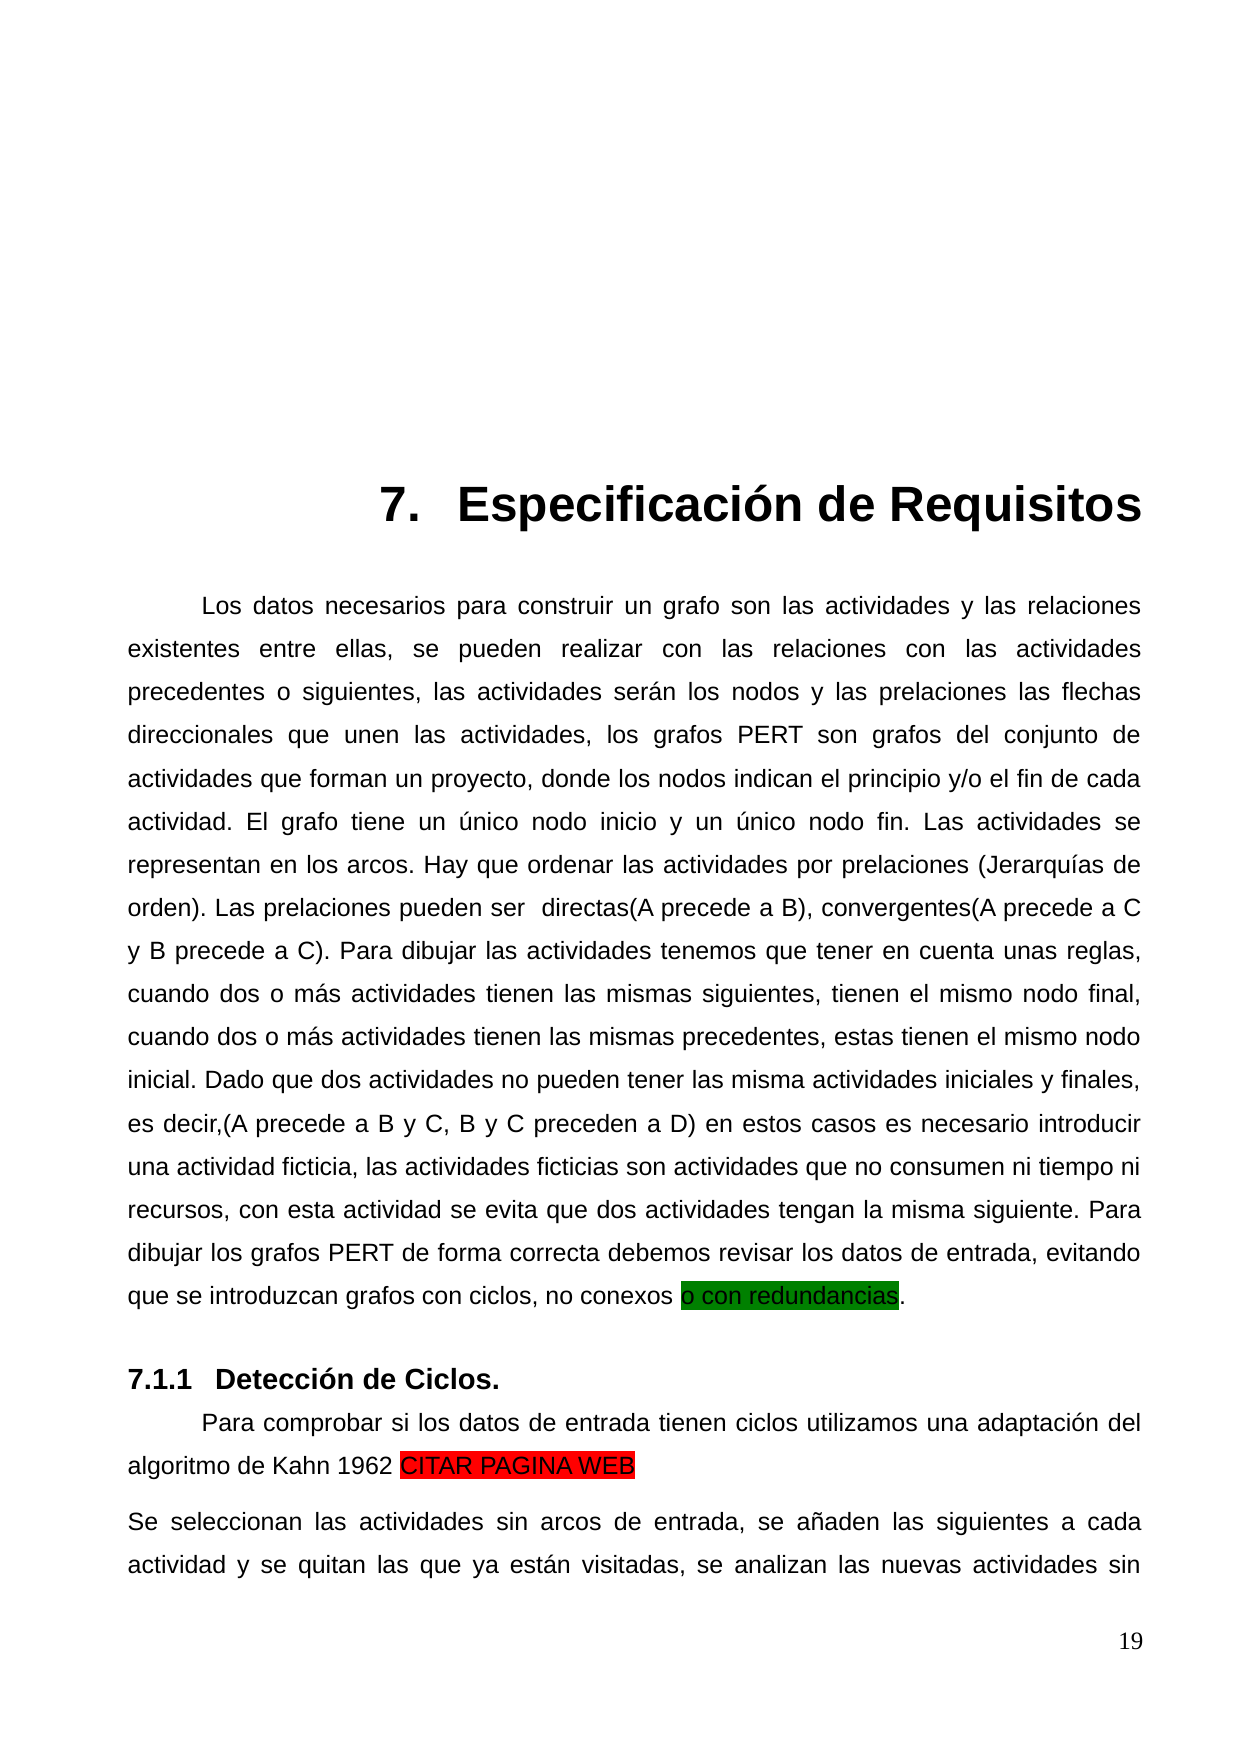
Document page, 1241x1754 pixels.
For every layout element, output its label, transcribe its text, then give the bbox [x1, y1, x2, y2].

subtitle Especificación de Requisitos [127, 475, 1143, 532]
text Se seleccionan las actividades sin arcos de entrada, se añaden las siguientes a cada actividad y se quitan las que ya están visitadas, se analizan las nuevas actividades sin [127, 1506, 1143, 1578]
subtitle Detección de Ciclos. [127, 1362, 1143, 1395]
text Los datos necesarios para construir un grafo son las actividades y las relaciones existentes entre ellas, se pueden realizar con las relaciones con las actividades precedentes o siguientes, las actividades serán los nodos y las prelaciones las flechas direccionales que unen las actividades, los grafos PERT son grafos del conjunto de actividades que forman un proyecto, donde los nodos indican el principio y/o el fin de cada actividad. El grafo tiene un único nodo inicio y un único nodo fin. Las actividades se representan en los arcos. Hay que ordenar las actividades por prelaciones (Jerarquías de orden). Las prelaciones pueden ser directas(A precede a B), convergentes(A precede a C y B precede a C). Para dibujar las actividades tenemos que tener en cuenta unas reglas, cuando dos o más actividades tienen las mismas siguientes, tienen el mismo nodo final, cuando dos o más actividades tienen las mismas precedentes, estas tienen el mismo nodo inicial. Dado que dos actividades no pueden tener las misma actividades iniciales y finales, es decir,(A precede a B y C, B y C preceden a D) en estos casos es necesario introducir una actividad ficticia, las actividades ficticias son actividades que no consumen ni tiempo ni recursos, con esta actividad se evita que dos actividades tengan la misma siguiente. Para dibujar los grafos PERT de forma correcta debemos revisar los datos de entrada, evitando que se introduzcan grafos con ciclos, no conexos o con redundancias. [127, 591, 1143, 1310]
text Para comprobar si los datos de entrada tienen ciclos utilizamos una adaptación del algoritmo de Kahn 1962 CITAR PAGINA WEB [127, 1408, 1143, 1479]
